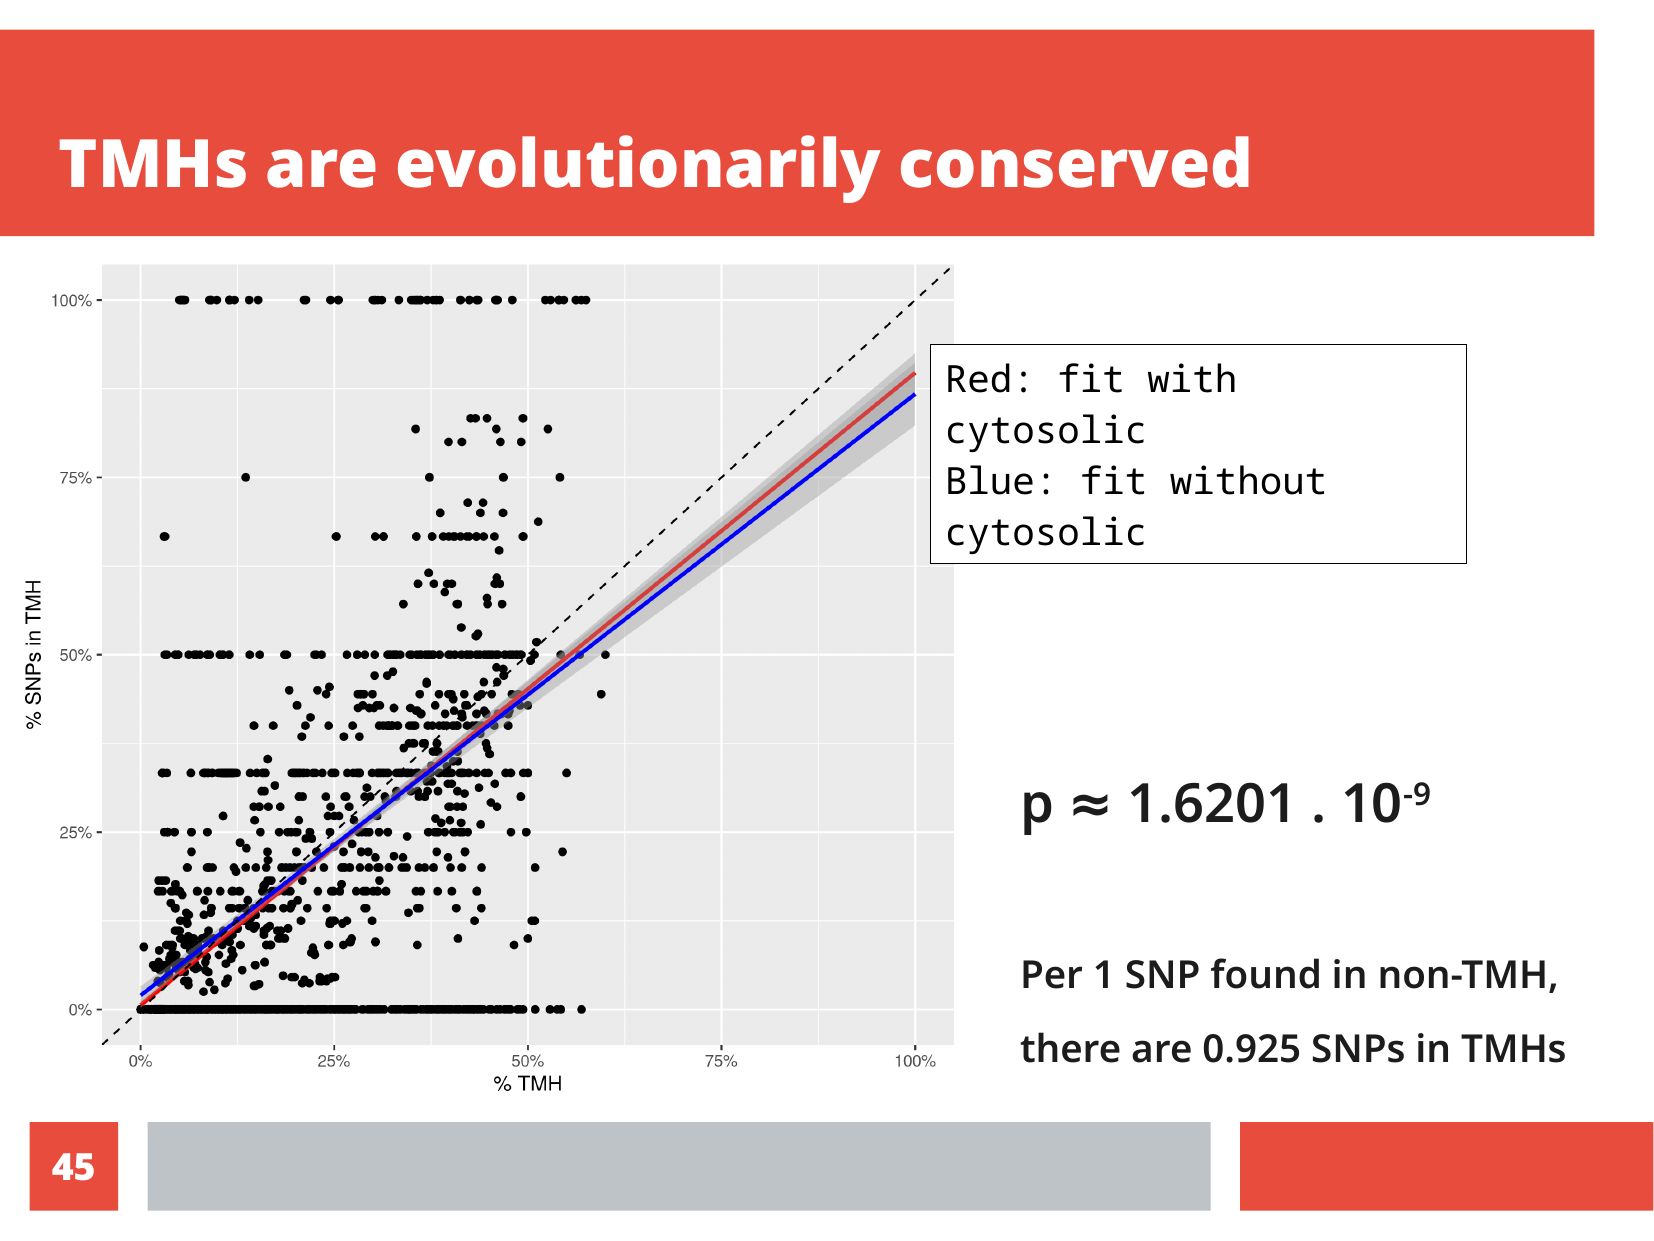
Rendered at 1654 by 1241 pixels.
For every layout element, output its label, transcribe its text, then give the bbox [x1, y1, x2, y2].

text_box Red: fit with cytosolic Blue: fit without cytosolic [930, 344, 1467, 436]
title TMHs are evolutionarily conserved [59, 59, 1595, 207]
list p ≈ 1.6201 . 10-9 Per 1 SNP found in non-TMH, there are 0.925 SNPs in TMHs [1020, 765, 1636, 1096]
picture [15, 255, 964, 1096]
